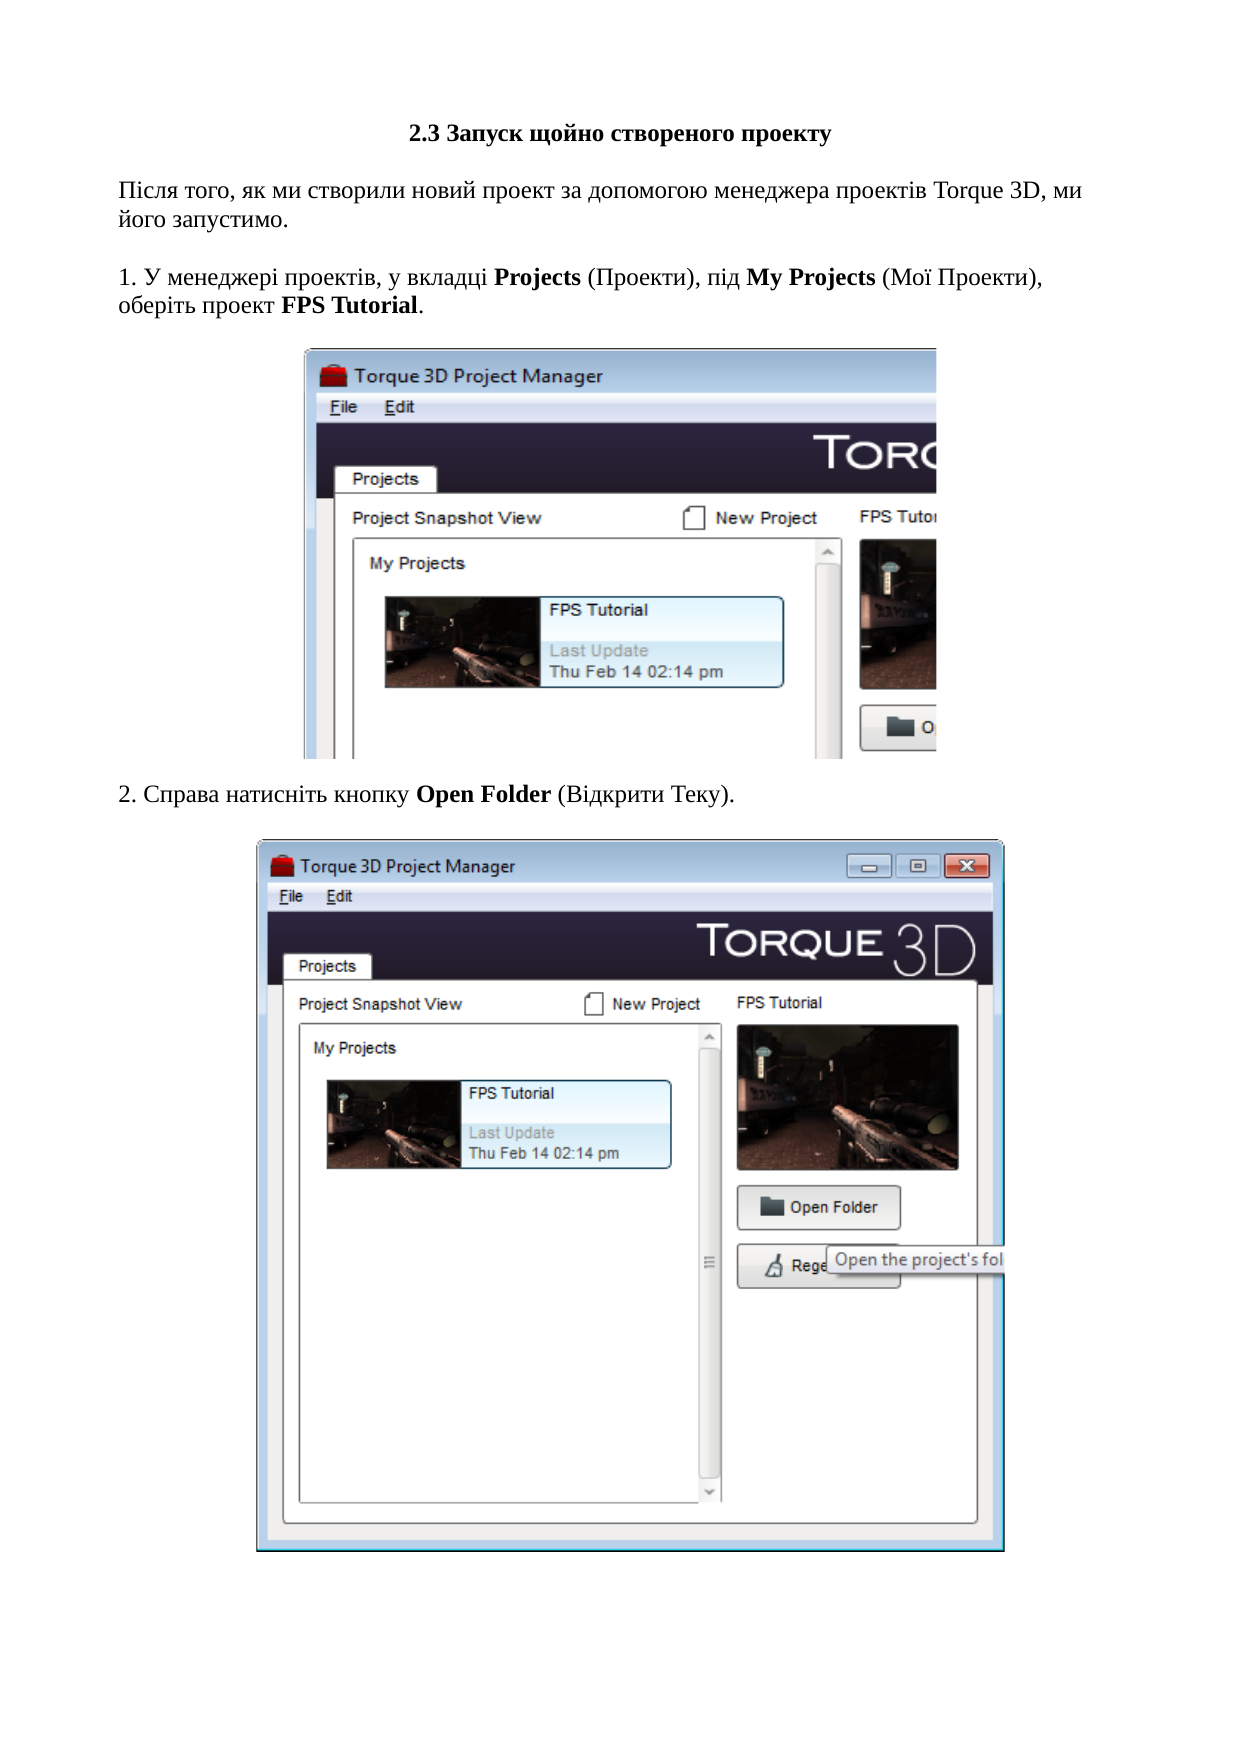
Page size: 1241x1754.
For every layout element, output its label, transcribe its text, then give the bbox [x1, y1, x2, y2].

text Після того, як ми створили новий проект за допомогою менеджера проектів Torque 3D, ми його запустимо. [118, 176, 1122, 233]
picture [256, 839, 1005, 1552]
text 2.3 Запуск щойно створеного проекту [118, 118, 1122, 147]
text 1. У менеджері проектів, у вкладці Projects (Проекти), під My Projects (Мої Проекти), оберіть проект FPS Tutorial. [118, 262, 1122, 319]
text 2. Справа натисніть кнопку Open Folder (Відкрити Теку). [118, 779, 1122, 808]
picture [303, 348, 937, 759]
